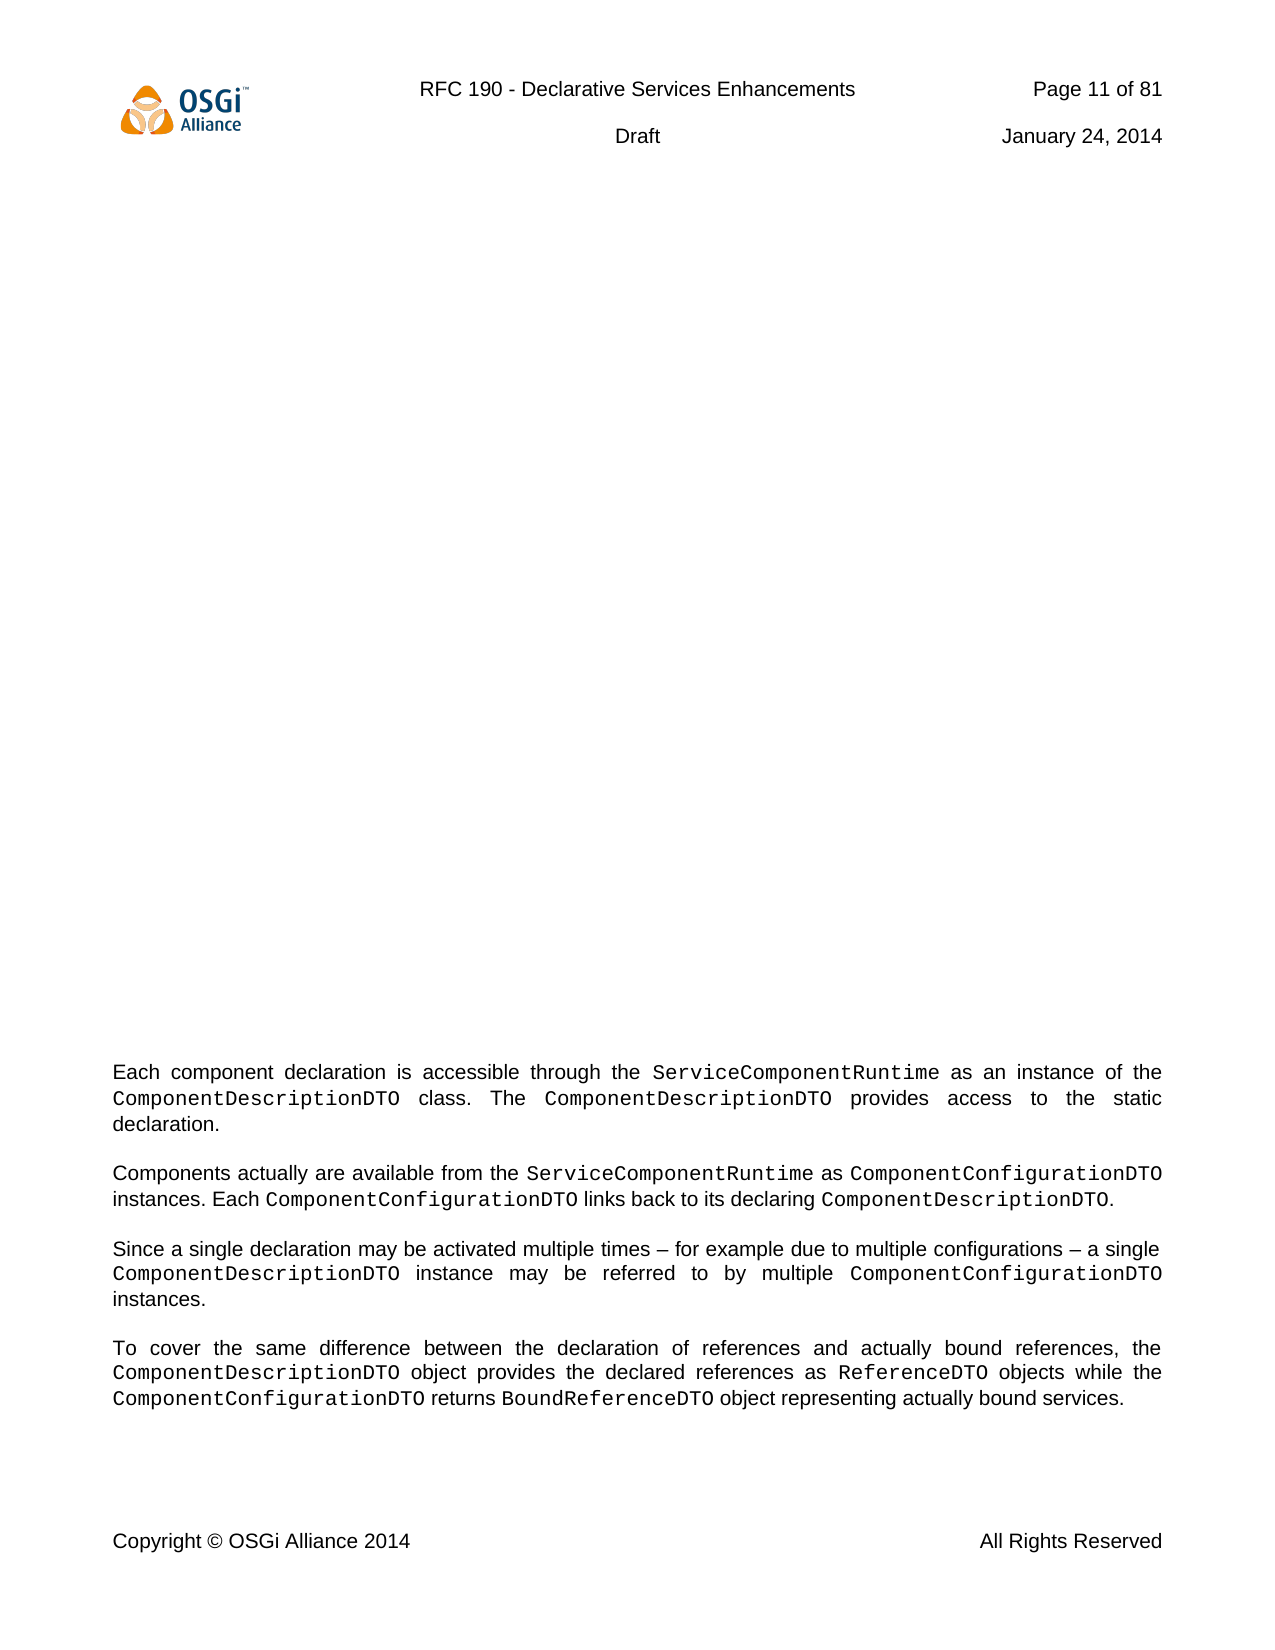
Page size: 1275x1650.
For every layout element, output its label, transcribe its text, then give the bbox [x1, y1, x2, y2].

text Each component declaration is accessible through the ServiceComponentRuntime as an instance of the ComponentDescriptionDTO class. The ComponentDescriptionDTO provides access to the static declaration. [112, 1060, 1162, 1136]
text Since a single declaration may be activated multiple times – for example due to multiple configurations – a single ComponentDescriptionDTO instance may be referred to by multiple ComponentConfigurationDTO instances. [112, 1237, 1162, 1311]
text Components actually are available from the ServiceComponentRuntime as ComponentConfigurationDTO instances. Each ComponentConfigurationDTO links back to its declaring ComponentDescriptionDTO. [112, 1161, 1162, 1212]
picture [113, 78, 257, 142]
text To cover the same difference between the declaration of references and actually bound references, the ComponentDescriptionDTO object provides the declared references as ReferenceDTO objects while the ComponentConfigurationDTO returns BoundReferenceDTO object representing actually bound services. [112, 1336, 1162, 1412]
